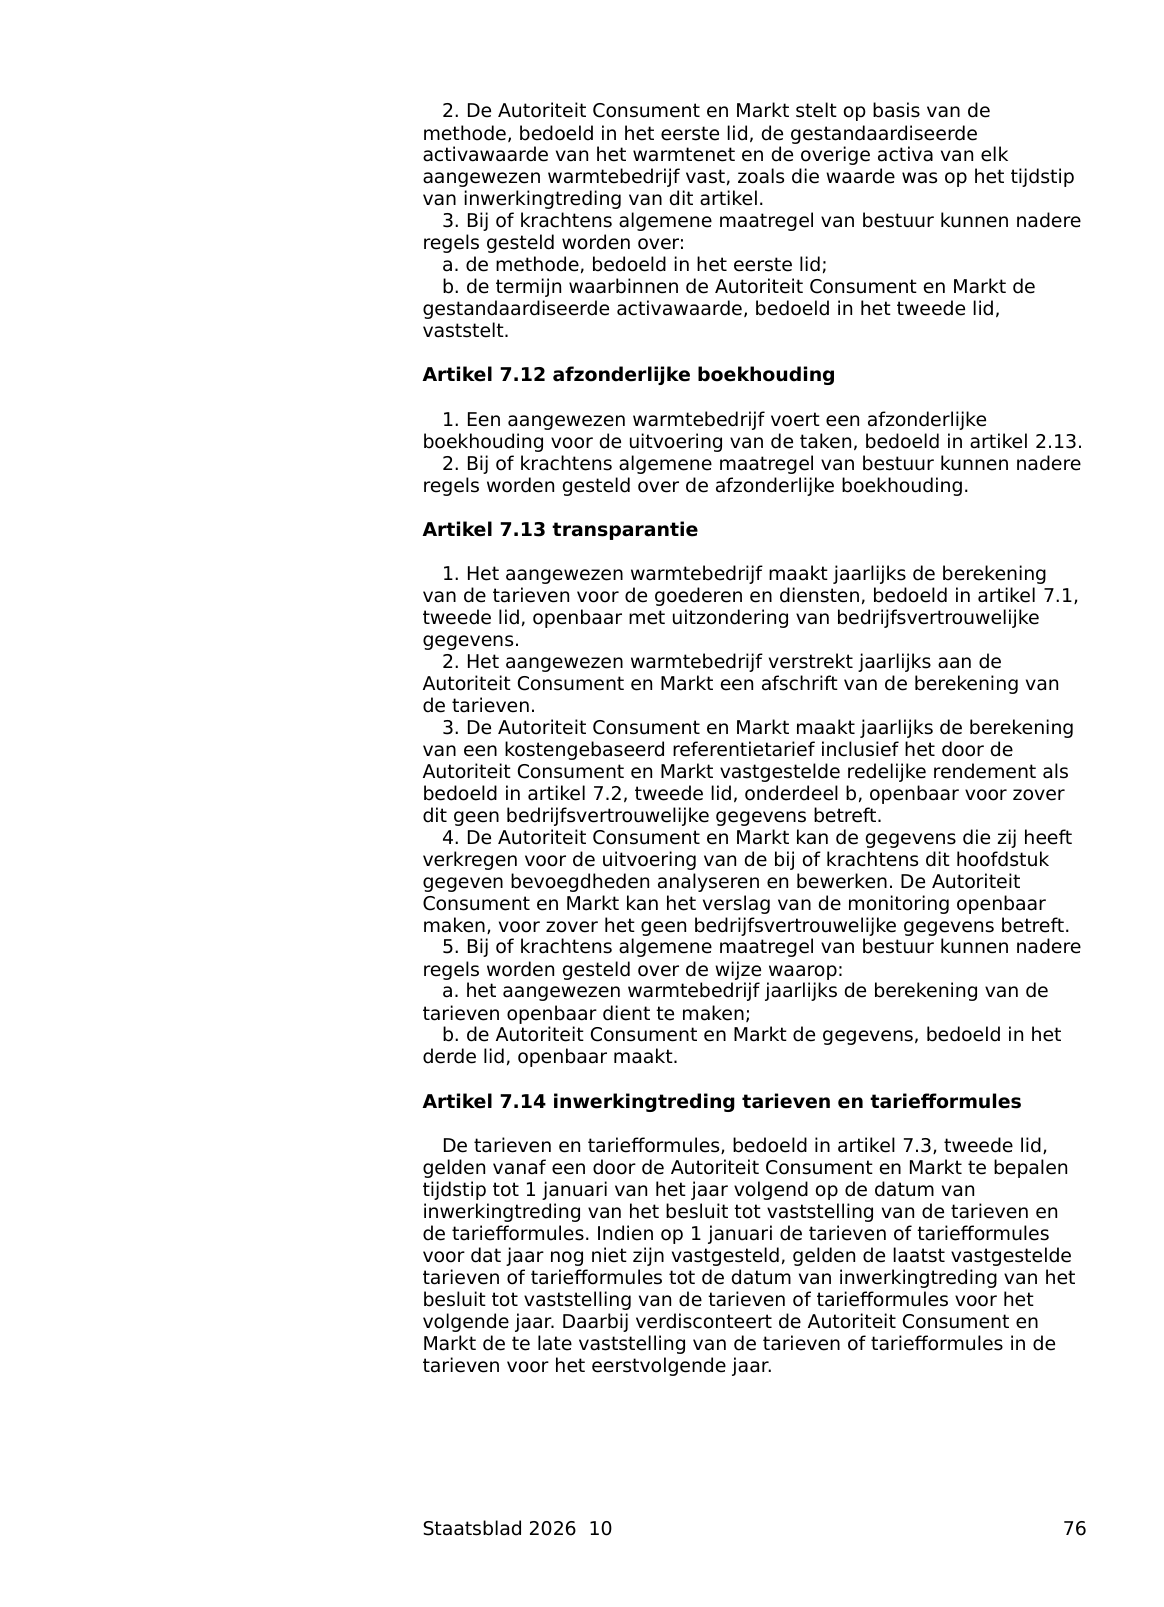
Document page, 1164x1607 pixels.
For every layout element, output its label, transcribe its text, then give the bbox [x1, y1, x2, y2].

text 1. Het aangewezen warmtebedrijf maakt jaarlijks de berekening van de tarieven voor de goederen en diensten, bedoeld in artikel 7.1, tweede lid, openbaar met uitzondering van bedrijfsvertrouwelijke gegevens. [422, 563, 1087, 651]
text 3. Bij of krachtens algemene maatregel van bestuur kunnen nadere regels gesteld worden over: [422, 210, 1087, 254]
text 2. De Autoriteit Consument en Markt stelt op basis van de methode, bedoeld in het eerste lid, de gestandaardiseerde activawaarde van het warmtenet en de overige activa van elk aangewezen warmtebedrijf vast, zoals die waarde was op het tijdstip van inwerkingtreding van dit artikel. [422, 100, 1087, 210]
text 4. De Autoriteit Consument en Markt kan de gegevens die zij heeft verkregen voor de uitvoering van de bij of krachtens dit hoofdstuk gegeven bevoegdheden analyseren en bewerken. De Autoriteit Consument en Markt kan het verslag van de monitoring openbaar maken, voor zover het geen bedrijfsvertrouwelijke gegevens betreft. [422, 827, 1087, 936]
text 3. De Autoriteit Consument en Markt maakt jaarlijks de berekening van een kostengebaseerd referentietarief inclusief het door de Autoriteit Consument en Markt vastgestelde redelijke rendement als bedoeld in artikel 7.2, tweede lid, onderdeel b, openbaar voor zover dit geen bedrijfsvertrouwelijke gegevens betreft. [422, 717, 1087, 827]
text De tarieven en tariefformules, bedoeld in artikel 7.3, tweede lid, gelden vanaf een door de Autoriteit Consument en Markt te bepalen tijdstip tot 1 januari van het jaar volgend op de datum van inwerkingtreding van het besluit tot vaststelling van de tarieven en de tariefformules. Indien op 1 januari de tarieven of tariefformules voor dat jaar nog niet zijn vastgesteld, gelden de laatst vastgestelde tarieven of tariefformules tot de datum van inwerkingtreding van het besluit tot vaststelling van de tarieven of tariefformules voor het volgende jaar. Daarbij verdisconteert de Autoriteit Consument en Markt de te late vaststelling van de tarieven of tariefformules in de tarieven voor het eerstvolgende jaar. [422, 1135, 1087, 1376]
subtitle Artikel 7.12 afzonderlijke boekhouding [422, 364, 1087, 386]
text a. het aangewezen warmtebedrijf jaarlijks de berekening van de tarieven openbaar dient te maken; [422, 980, 1087, 1024]
text 2. Bij of krachtens algemene maatregel van bestuur kunnen nadere regels worden gesteld over de afzonderlijke boekhouding. [422, 452, 1087, 496]
text b. de termijn waarbinnen de Autoriteit Consument en Markt de gestandaardiseerde activawaarde, bedoeld in het tweede lid, vaststelt. [422, 276, 1087, 342]
text 5. Bij of krachtens algemene maatregel van bestuur kunnen nadere regels worden gesteld over de wijze waarop: [422, 936, 1087, 980]
text 2. Het aangewezen warmtebedrijf verstrekt jaarlijks aan de Autoriteit Consument en Markt een afschrift van de berekening van de tarieven. [422, 651, 1087, 717]
subtitle Artikel 7.13 transparantie [422, 519, 1087, 541]
subtitle Artikel 7.14 inwerkingtreding tarieven en tariefformules [422, 1091, 1087, 1112]
text 1. Een aangewezen warmtebedrijf voert een afzonderlijke boekhouding voor de uitvoering van de taken, bedoeld in artikel 2.13. [422, 408, 1087, 452]
text b. de Autoriteit Consument en Markt de gegevens, bedoeld in het derde lid, openbaar maakt. [422, 1024, 1087, 1068]
text a. de methode, bedoeld in het eerste lid; [422, 254, 1087, 276]
